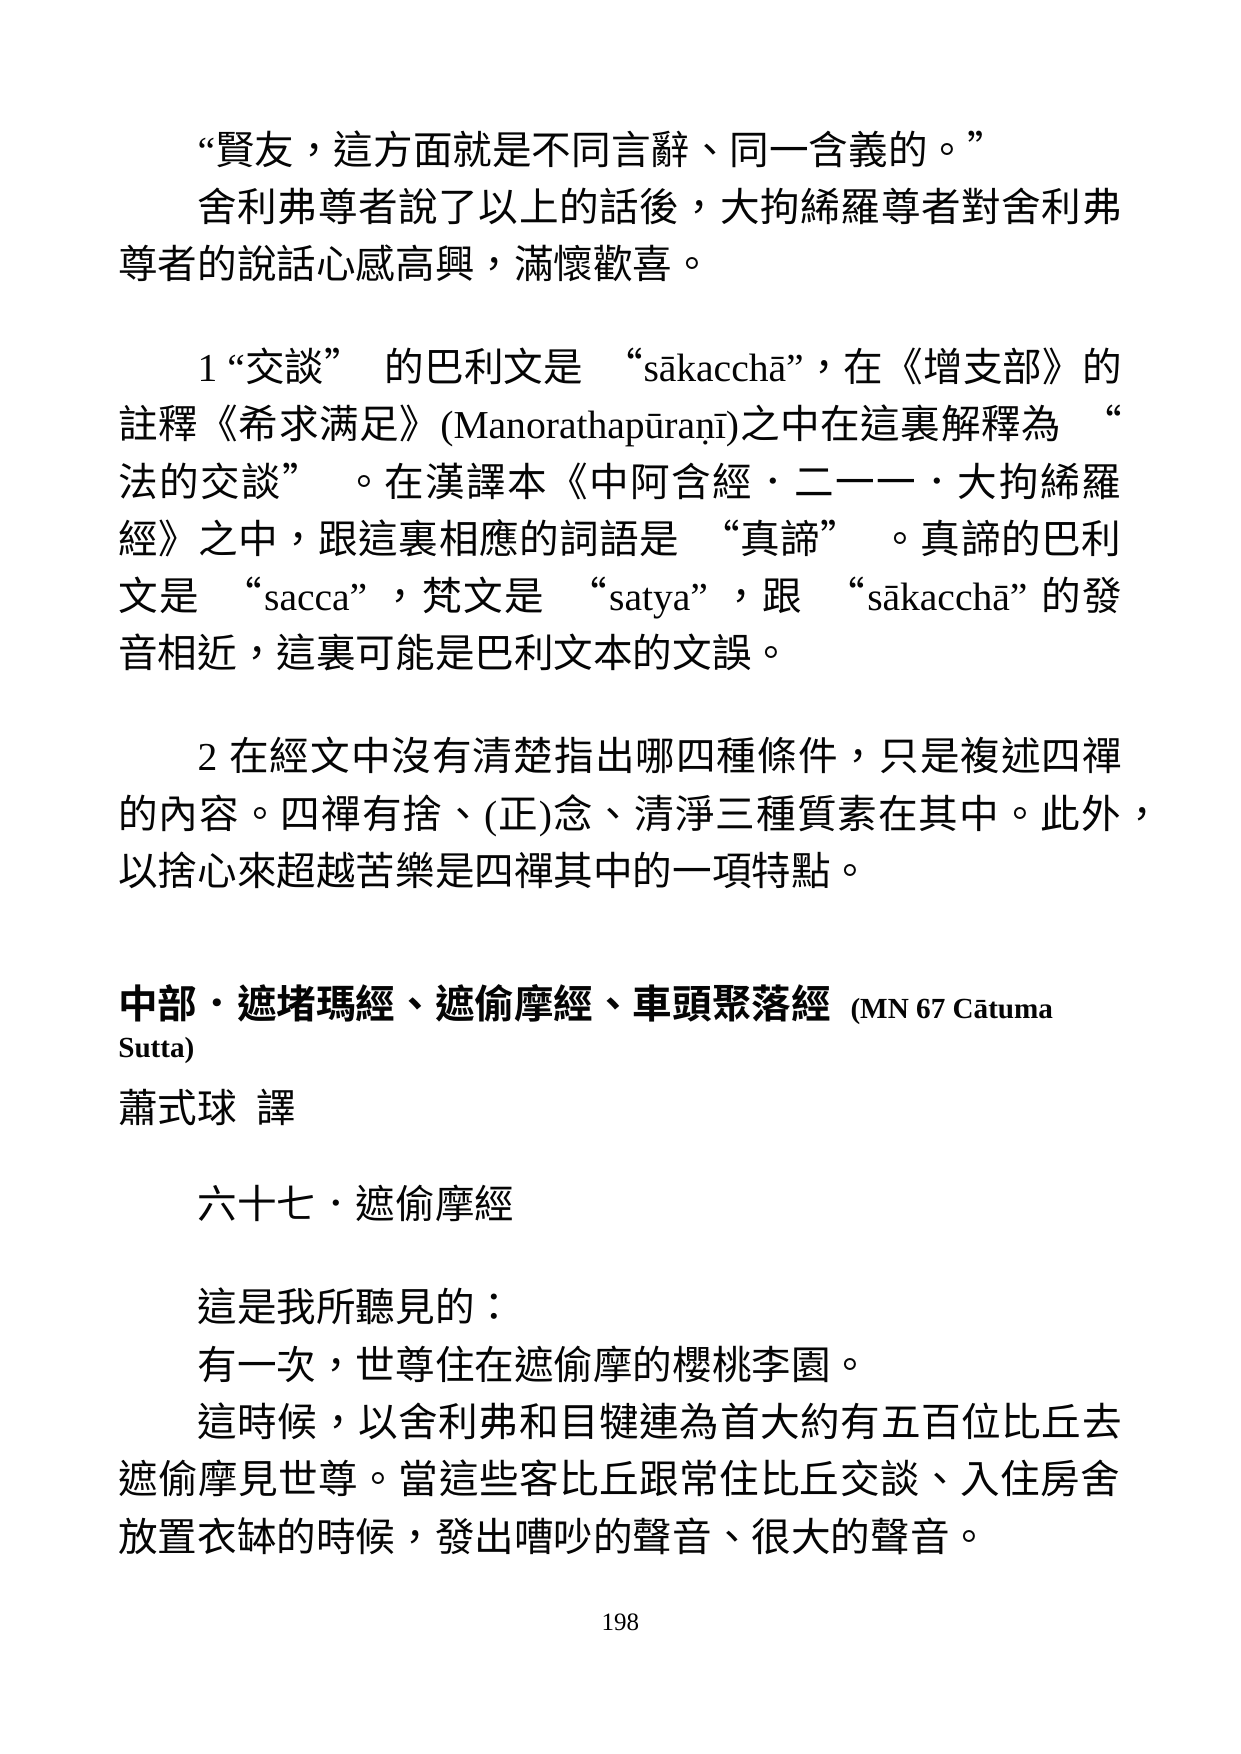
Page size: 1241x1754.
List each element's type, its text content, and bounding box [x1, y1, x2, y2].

text 舍利弗尊者說了以上的話後，大拘絺羅尊者對舍利弗尊者的說話心感高興，滿懷歡喜。 [118, 175, 1122, 290]
text 這是我所聽見的： [118, 1276, 1122, 1333]
text 1 “交談” 的巴利文是 “sākacchā”，在《增支部》的註釋《希求满足》(Manorathapūraṇī)之中在這裏解釋為 “法的交談” 。在漢譯本《中阿含經．二一一．大拘絺羅經》之中，跟這裏相應的詞語是 “真諦” 。真諦的巴利文是 “sacca” ，梵文是 “satya” ，跟 “sākacchā” 的發音相近，這裏可能是巴利文本的文誤。 [118, 336, 1122, 679]
subtitle 中部．遮堵瑪經、遮偷摩經、車頭聚落經 (MN 67 Cātuma Sutta) [118, 973, 1122, 1064]
text “賢友，這方面就是不同言辭、同一含義的。” [118, 118, 1122, 175]
text 2 在經文中沒有清楚指出哪四種條件，只是複述四禪的內容。四禪有捨、(正)念、清淨三種質素在其中。此外，以捨心來超越苦樂是四禪其中的一項特點。 [118, 725, 1122, 897]
text 蕭式球 譯 [118, 1076, 1122, 1134]
text 六十七．遮偷摩經 [118, 1173, 1122, 1230]
text 這時候，以舍利弗和目犍連為首大約有五百位比丘去遮偷摩見世尊。當這些客比丘跟常住比丘交談、入住房舍、放置衣缽的時候，發出嘈吵的聲音、很大的聲音。 [118, 1390, 1122, 1562]
text 有一次，世尊住在遮偷摩的櫻桃李園。 [118, 1333, 1122, 1390]
